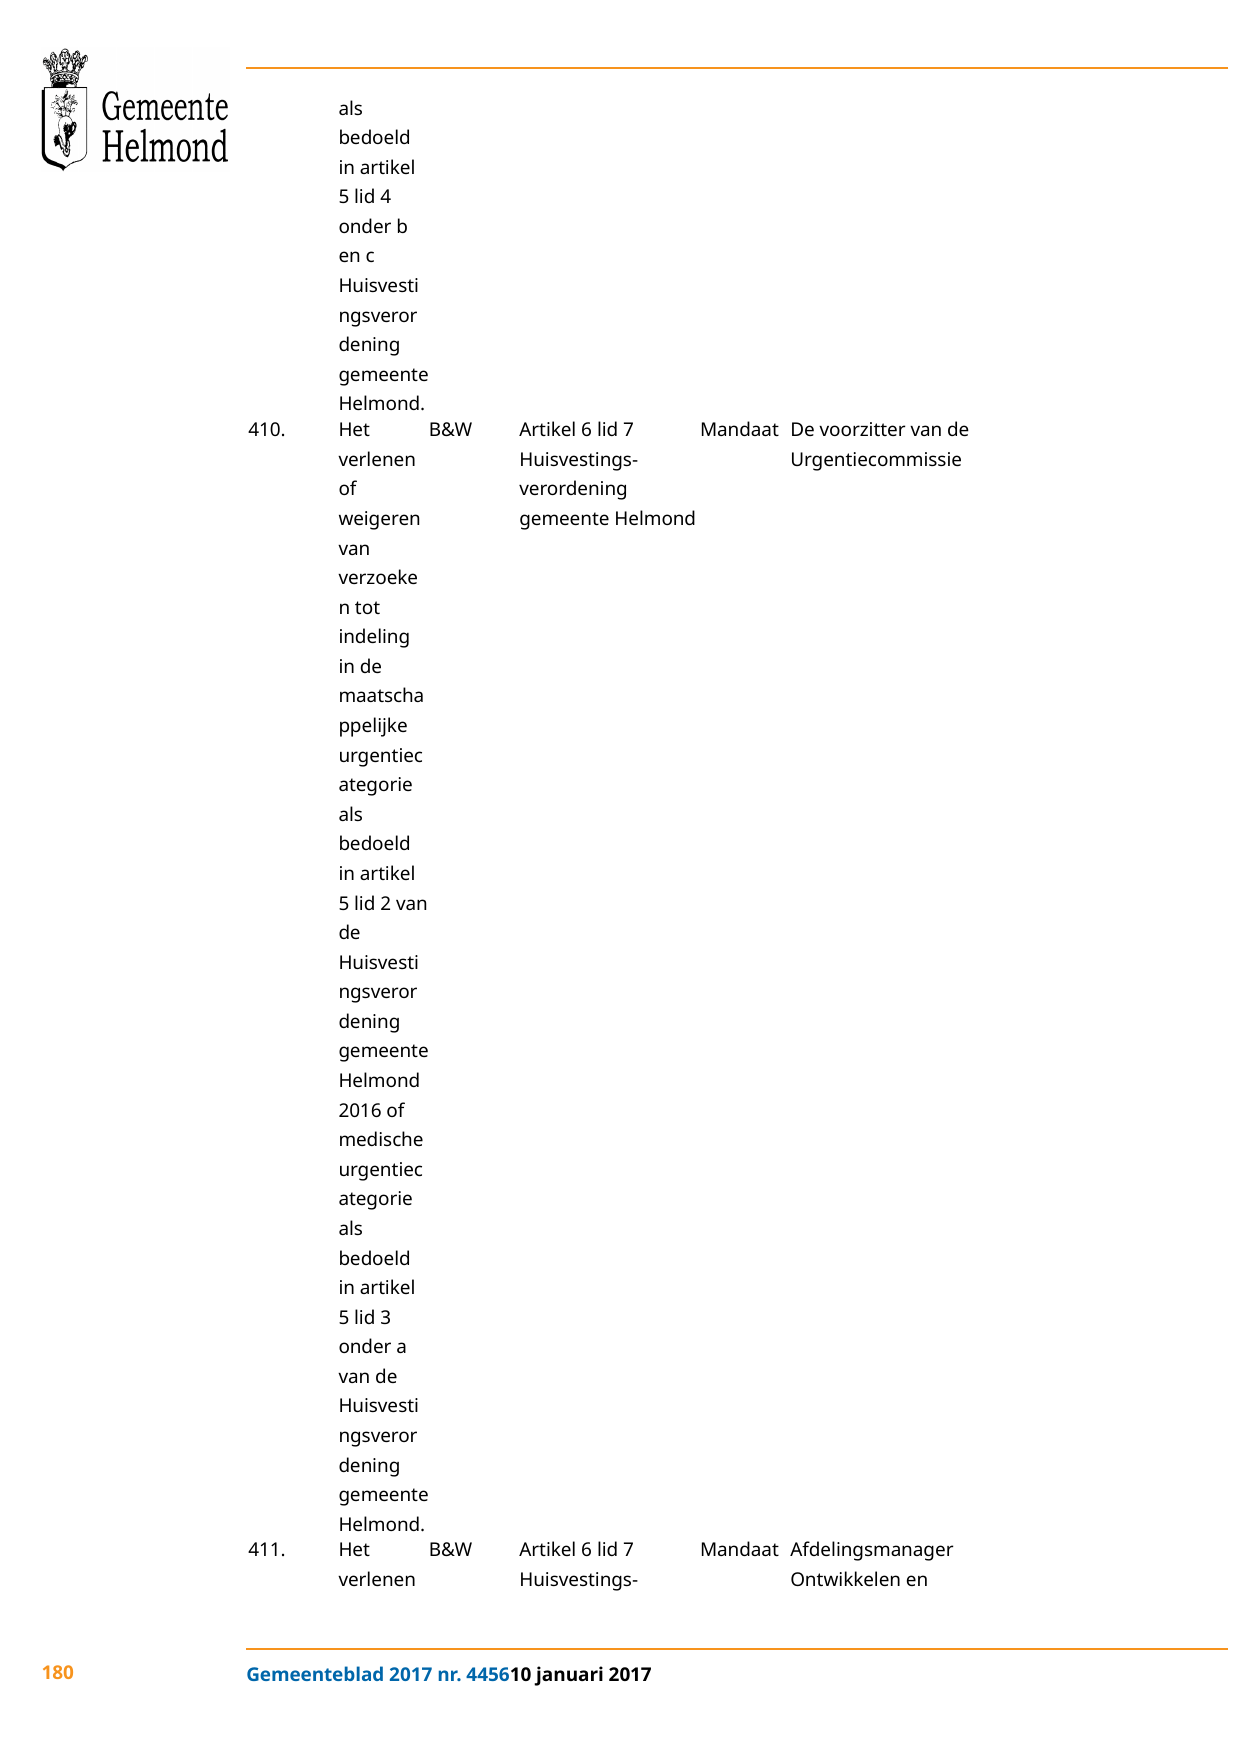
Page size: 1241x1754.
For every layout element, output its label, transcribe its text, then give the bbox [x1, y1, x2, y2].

table_cell [790, 95, 971, 416]
table_cell B&W [429, 1537, 519, 1592]
table_cell [1061, 95, 1152, 416]
table_cell 410. [248, 416, 338, 1537]
table_cell Mandaat [700, 1537, 790, 1592]
picture [41, 47, 231, 172]
table_cell [1061, 1537, 1152, 1592]
table_cell [1061, 416, 1152, 1537]
table_cell Artikel 6 lid 7 Huisvestings-verordening gemeente Helmond [519, 416, 700, 1537]
table_cell [519, 95, 700, 416]
table_cell De voorzitter van de Urgentiecommissie [790, 416, 971, 1537]
table_cell [700, 95, 790, 416]
table_cell [248, 95, 338, 416]
table_cell Artikel 6 lid 7 Huisvestings- [519, 1537, 700, 1592]
table_cell 411. [248, 1537, 338, 1592]
table_cell Mandaat [700, 416, 790, 1537]
table_cell Afdelingsmanager Ontwikkelen en [790, 1537, 971, 1592]
table_cell [971, 416, 1061, 1537]
table_cell Het verlenen [338, 1537, 429, 1592]
table_cell [971, 95, 1061, 416]
table_cell B&W [429, 416, 519, 1537]
table_cell [429, 95, 519, 416]
table_cell als bedoeld in artikel 5 lid 4 onder b en c Huisvestingsverordening gemeente Helmond. [338, 95, 429, 416]
table_cell [971, 1537, 1061, 1592]
table_cell Het verlenen of weigeren van verzoeken tot indeling in de maatschappelijke urgentiecategorie als bedoeld in artikel 5 lid 2 van de Huisvestingsverordening gemeente Helmond 2016 of medische urgentiecategorie als bedoeld in artikel 5 lid 3 onder a van de Huisvestingsverordening gemeente Helmond. [338, 416, 429, 1537]
